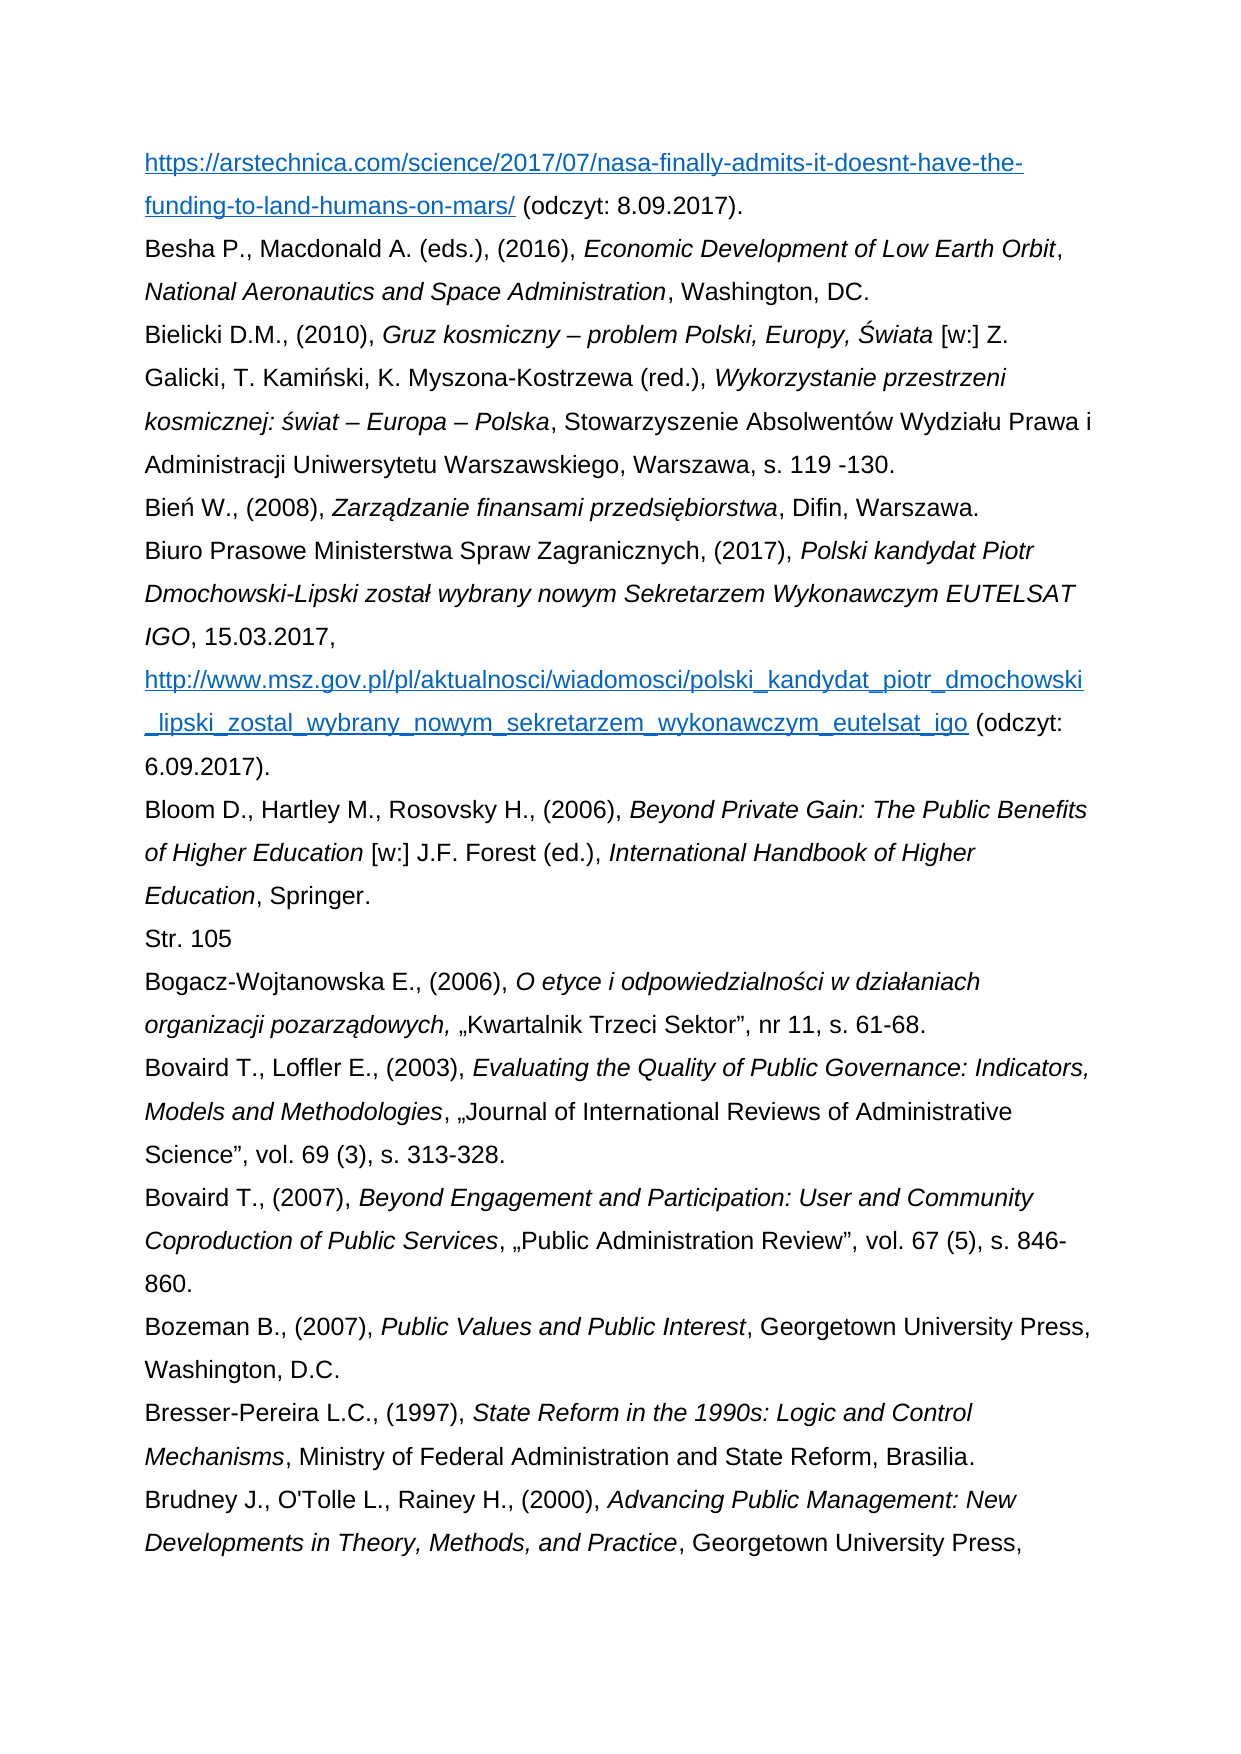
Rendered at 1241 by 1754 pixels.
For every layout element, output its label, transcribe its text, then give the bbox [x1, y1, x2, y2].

text Bielicki D.M., (2010), Gruz kosmiczny – problem Polski, Europy, Świata [w:] Z. Galicki, T. Kamiński, K. Myszona-Kostrzewa (red.), Wykorzystanie przestrzeni kosmicznej: świat – Europa – Polska, Stowarzyszenie Absolwentów Wydziału Prawa i Administracji Uniwersytetu Warszawskiego, Warszawa, s. 119 -130. [144, 320, 1096, 478]
text Bogacz-Wojtanowska E., (2006), O etyce i odpowiedzialności w działaniach organizacji pozarządowych, „Kwartalnik Trzeci Sektor”, nr 11, s. 61-68. [144, 967, 1096, 1039]
text Str. 105 [144, 924, 1096, 953]
text Bresser-Pereira L.C., (1997), State Reform in the 1990s: Logic and Control Mechanisms, Ministry of Federal Administration and State Reform, Brasilia. [144, 1398, 1096, 1470]
text Bloom D., Hartley M., Rosovsky H., (2006), Beyond Private Gain: The Public Benefits of Higher Education [w:] J.F. Forest (ed.), International Handbook of Higher Education, Springer. [144, 794, 1096, 909]
text Brudney J., O'Tolle L., Rainey H., (2000), Advancing Public Management: New Developments in Theory, Methods, and Practice, Georgetown University Press, [144, 1484, 1096, 1556]
text Bovaird T., Loffler E., (2003), Evaluating the Quality of Public Governance: Indicators, Models and Methodologies, „Journal of International Reviews of Administrative Science”, vol. 69 (3), s. 313-328. [144, 1053, 1096, 1168]
text https://arstechnica.com/science/2017/07/nasa-finally-admits-it-doesnt-have-the-funding-to-land-humans-on-mars/ (odczyt: 8.09.2017). [144, 148, 1096, 219]
text Besha P., Macdonald A. (eds.), (2016), Economic Development of Low Earth Orbit, National Aeronautics and Space Administration, Washington, DC. [144, 234, 1096, 306]
text Biuro Prasowe Ministerstwa Spraw Zagranicznych, (2017), Polski kandydat Piotr Dmochowski-Lipski został wybrany nowym Sekretarzem Wykonawczym EUTELSAT IGO, 15.03.2017, http://www.msz.gov.pl/pl/aktualnosci/wiadomosci/polski_kandydat_piotr_dmochowski_lipski_zostal_wybrany_nowym_sekretarzem_wykonawczym_eutelsat_igo (odczyt: 6.09.2017). [144, 536, 1096, 780]
text Bień W., (2008), Zarządzanie finansami przedsiębiorstwa, Difin, Warszawa. [144, 493, 1096, 521]
text Bovaird T., (2007), Beyond Engagement and Participation: User and Community Coproduction of Public Services, „Public Administration Review”, vol. 67 (5), s. 846-860. [144, 1183, 1096, 1298]
text Bozeman B., (2007), Public Values and Public Interest, Georgetown University Press, Washington, D.C. [144, 1312, 1096, 1384]
